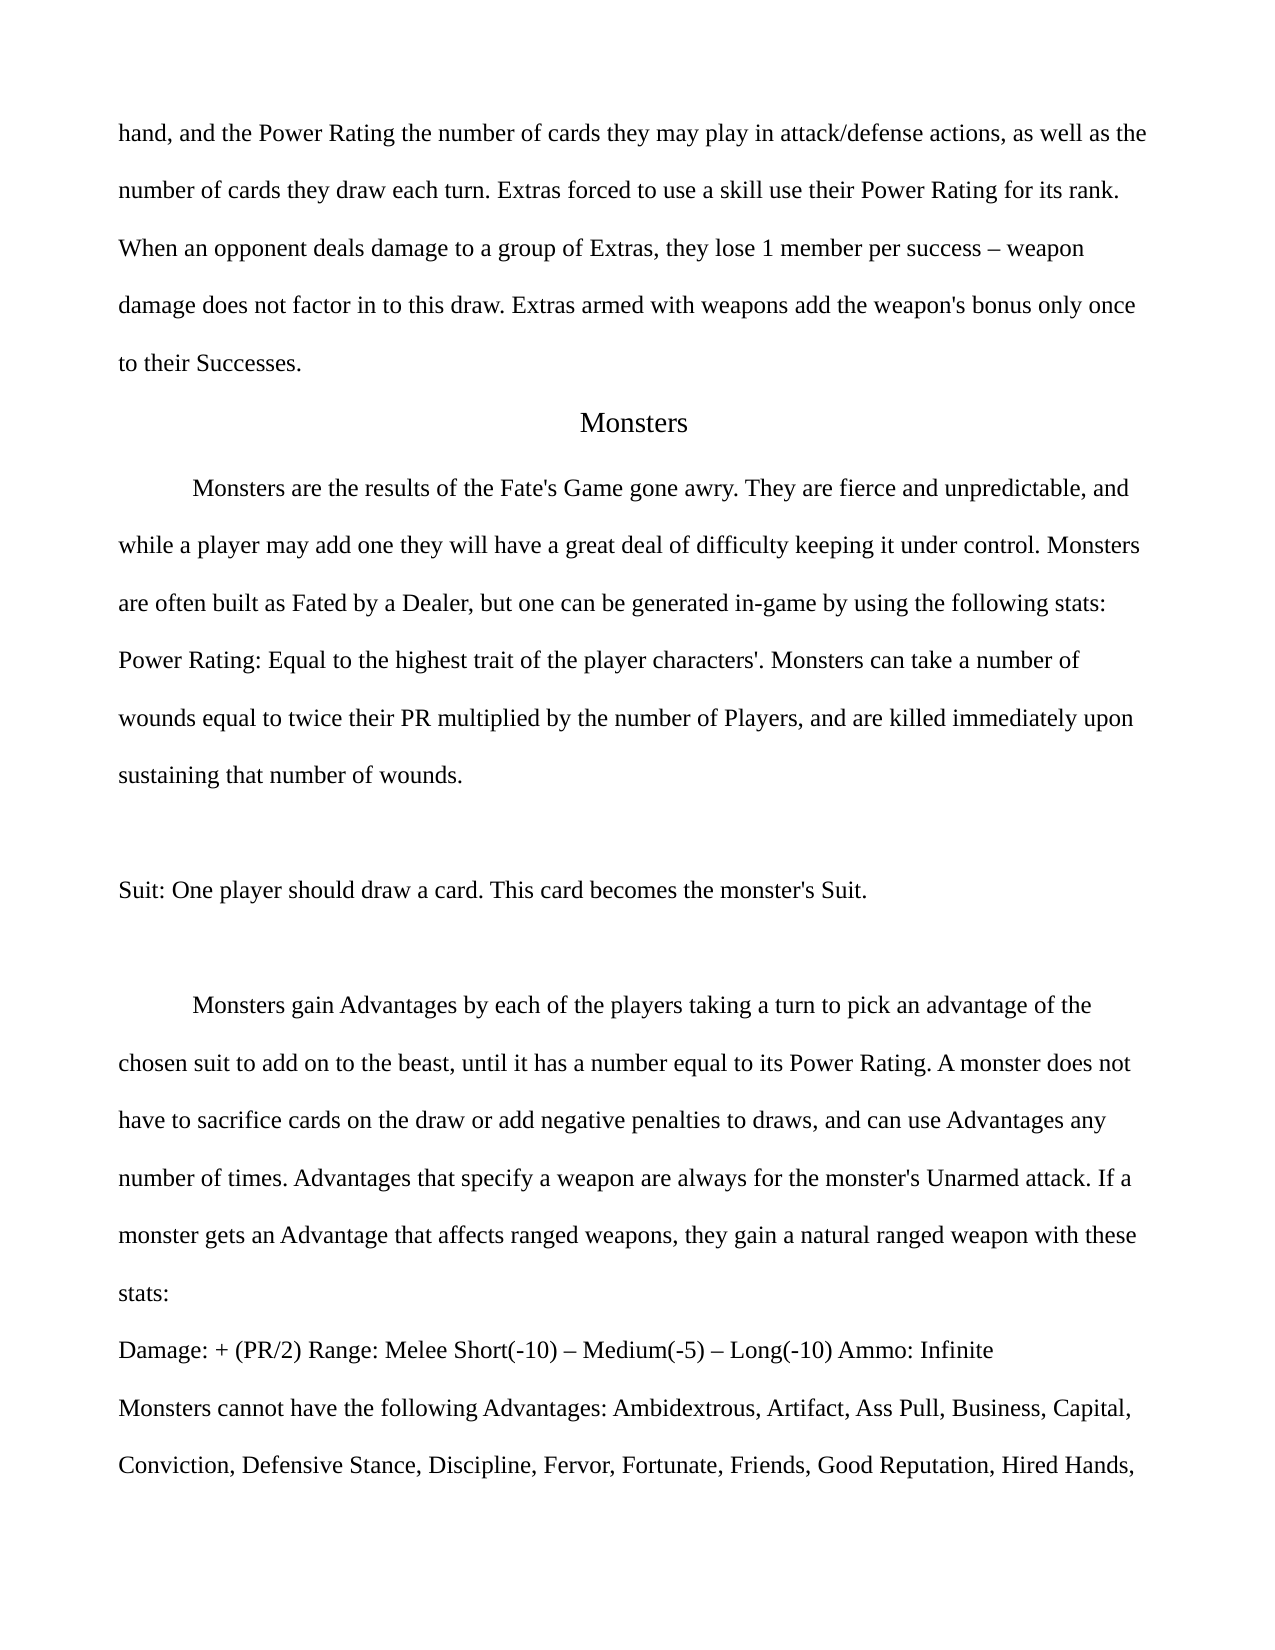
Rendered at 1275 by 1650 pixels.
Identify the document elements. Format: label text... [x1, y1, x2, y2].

text Monsters are the results of the Fate's Game gone awry. They are fierce and unpredictable, and while a player may add one they will have a great deal of difficulty keeping it under control. Monsters are often built as Fated by a Dealer, but one can be generated in-game by using the following stats: [118, 473, 1157, 616]
text Power Rating: Equal to the highest trait of the player characters'. Monsters can take a number of wounds equal to twice their PR multiplied by the number of Players, and are killed immediately upon sustaining that number of wounds. [118, 645, 1157, 789]
text Suit: One player should draw a card. This card becomes the monster's Suit. [118, 875, 1157, 904]
text hand, and the Power Rating the number of cards they may play in attack/defense actions, as well as the number of cards they draw each turn. Extras forced to use a skill use their Power Rating for its rank. When an opponent deals damage to a group of Extras, they lose 1 member per success – weapon damage does not factor in to this draw. Extras armed with weapons add the weapon's bonus only once to their Successes. [118, 118, 1157, 377]
text Damage: + (PR/2) Range: Melee Short(-10) – Medium(-5) – Long(-10) Ammo: Infinite [118, 1335, 1157, 1364]
text Monsters cannot have the following Advantages: Ambidextrous, Artifact, Ass Pull, Business, Capital, Conviction, Defensive Stance, Discipline, Fervor, Fortunate, Friends, Good Reputation, Hired Hands, [118, 1393, 1157, 1479]
text Monsters [118, 406, 1157, 439]
text Monsters gain Advantages by each of the players taking a turn to pick an advantage of the chosen suit to add on to the beast, until it has a number equal to its Power Rating. A monster does not have to sacrifice cards on the draw or add negative penalties to draws, and can use Advantages any number of times. Advantages that specify a weapon are always for the monster's Unarmed attack. If a monster gets an Advantage that affects ranged weapons, they gain a natural ranged weapon with these stats: [118, 990, 1157, 1306]
